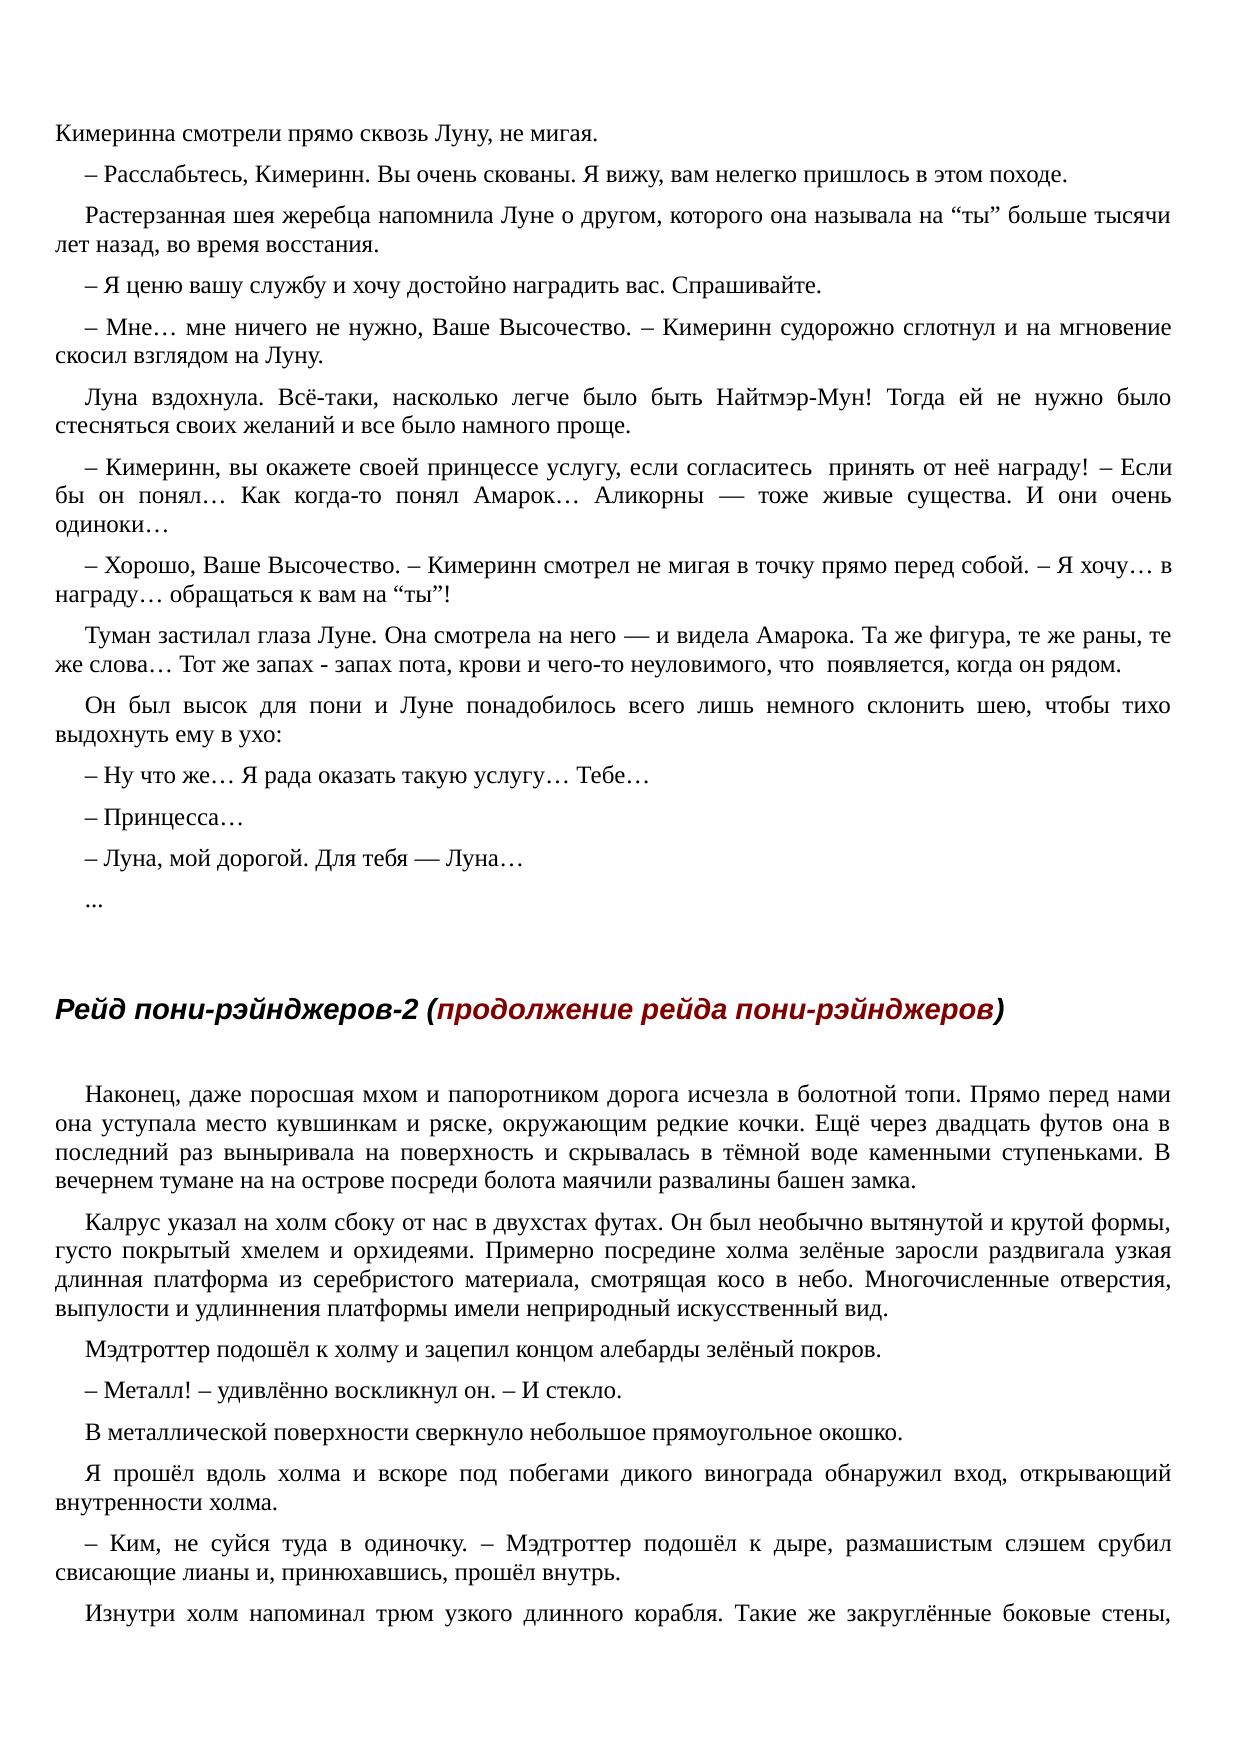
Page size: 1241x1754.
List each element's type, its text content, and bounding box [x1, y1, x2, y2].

text – Кимеринн, вы окажете своей принцессе услугу, если согласитесь принять от неё награду! – Если бы он понял… Как когда-то понял Амарок… Аликорны — тоже живые существа. И они очень одиноки… [55, 452, 1172, 538]
text ... [55, 884, 1172, 913]
text Наконец, даже поросшая мхом и папоротником дорога исчезла в болотной топи. Прямо перед нами она уступала место кувшинкам и ряске, окружающим редкие кочки. Ещё через двадцать футов она в последний раз выныривала на поверхность и скрывалась в тёмной воде каменными ступеньками. В вечернем тумане на на острове посреди болота маячили развалины башен замка. [55, 1079, 1172, 1194]
text Калрус указал на холм сбоку от нас в двухстах футах. Он был необычно вытянутой и крутой формы, густо покрытый хмелем и орхидеями. Примерно посредине холма зелёные заросли раздвигала узкая длинная платформа из серебристого материала, смотрящая косо в небо. Многочисленные отверстия, выпулости и удлиннения платформы имели неприродный искусственный вид. [55, 1207, 1172, 1322]
text Кимеринна смотрели прямо сквозь Луну, не мигая. [55, 118, 1172, 147]
text Туман застилал глаза Луне. Она смотрела на него — и видела Амарока. Та же фигура, те же раны, те же слова… Тот же запах - запах пота, крови и чего-то неуловимого, что появляется, когда он рядом. [55, 621, 1172, 678]
text – Ким, не суйся туда в одиночку. – Мэдтроттер подошёл к дыре, размашистым слэшем срубил свисающие лианы и, принюхавшись, прошёл внутрь. [55, 1528, 1172, 1585]
text Я прошёл вдоль холма и вскоре под побегами дикого винограда обнаружил вход, открывающий внутренности холма. [55, 1458, 1172, 1515]
text – Расслабьтесь, Кимеринн. Вы очень скованы. Я вижу, вам нелегко пришлось в этом походе. [55, 159, 1172, 188]
text – Металл! – удивлённо воскликнул он. – И стекло. [55, 1375, 1172, 1404]
text – Ну что же… Я рада оказать такую услугу… Тебе… [55, 761, 1172, 789]
subtitle Рейд пони-рэйнджеров-2 (продолжение рейда пони-рэйнджеров) [55, 992, 1172, 1025]
text – Мне… мне ничего не нужно, Ваше Высочество. – Кимеринн судорожно сглотнул и на мгновение скосил взглядом на Луну. [55, 312, 1172, 369]
text Он был высок для пони и Луне понадобилось всего лишь немного склонить шею, чтобы тихо выдохнуть ему в ухо: [55, 691, 1172, 748]
text – Принцесса… [55, 802, 1172, 831]
text Изнутри холм напоминал трюм узкого длинного корабля. Такие же закруглённые боковые стены, [55, 1598, 1172, 1627]
text – Луна, мой дорогой. Для тебя — Луна… [55, 843, 1172, 872]
text – Я ценю вашу службу и хочу достойно наградить вас. Спрашивайте. [55, 271, 1172, 299]
text Мэдтроттер подошёл к холму и зацепил концом алебарды зелёный покров. [55, 1334, 1172, 1363]
text Луна вздохнула. Всё-таки, насколько легче было быть Найтмэр-Мун! Тогда ей не нужно было стесняться своих желаний и все было намного проще. [55, 382, 1172, 439]
text – Хорошо, Ваше Высочество. – Кимеринн смотрел не мигая в точку прямо перед собой. – Я хочу… в награду… обращаться к вам на “ты”! [55, 551, 1172, 608]
text В металлической поверхности сверкнуло небольшое прямоугольное окошко. [55, 1417, 1172, 1445]
text Растерзанная шея жеребца напомнила Луне о другом, которого она называла на “ты” больше тысячи лет назад, во время восстания. [55, 201, 1172, 258]
